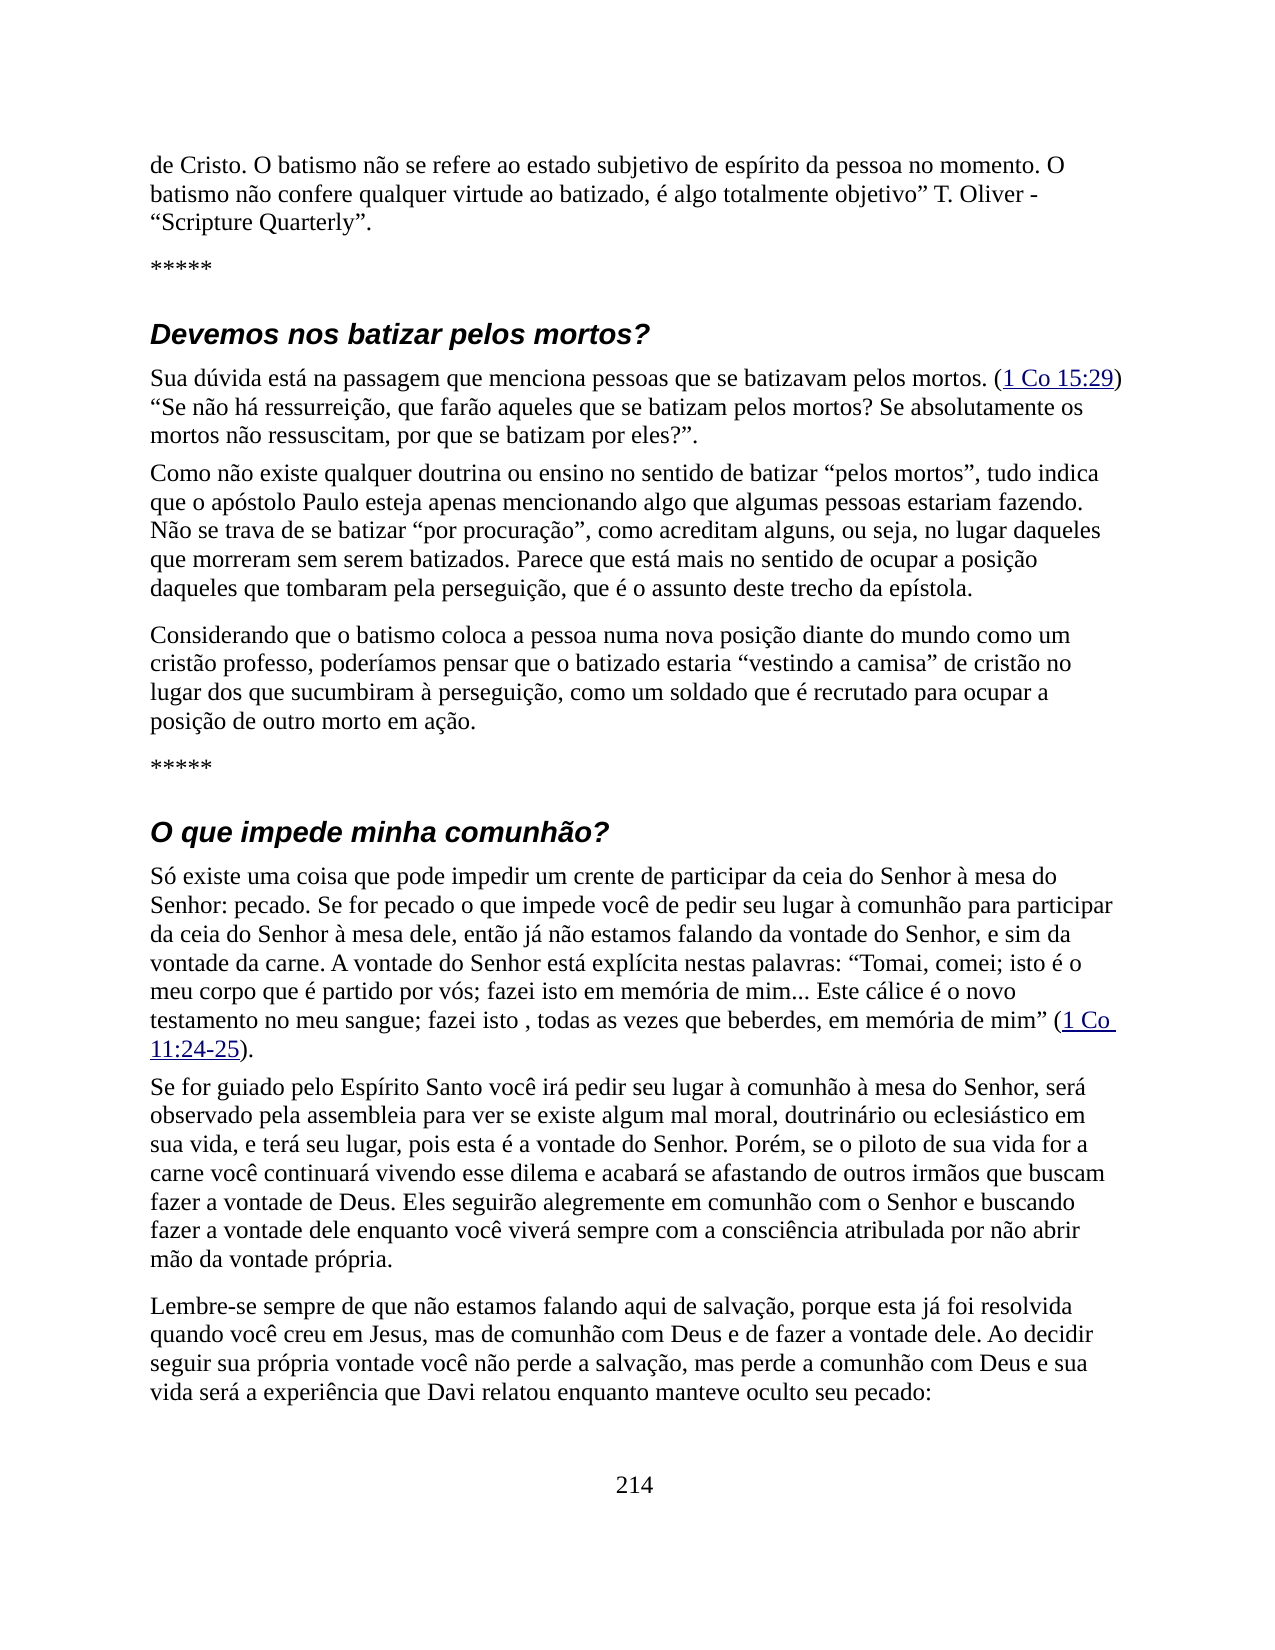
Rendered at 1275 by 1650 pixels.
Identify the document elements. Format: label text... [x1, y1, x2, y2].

text Se for guiado pelo Espírito Santo você irá pedir seu lugar à comunhão à mesa do Senhor, será observado pela assembleia para ver se existe algum mal moral, doutrinário ou eclesiástico em sua vida, e terá seu lugar, pois esta é a vontade do Senhor. Porém, se o piloto de sua vida for a carne você continuará vivendo esse dilema e acabará se afastando de outros irmãos que buscam fazer a vontade de Deus. Eles seguirão alegremente em comunhão com o Senhor e buscando fazer a vontade dele enquanto você viverá sempre com a consciência atribulada por não abrir mão da vontade própria. [150, 1072, 1125, 1273]
text Só existe uma coisa que pode impedir um crente de participar da ceia do Senhor à mesa do Senhor: pecado. Se for pecado o que impede você de pedir seu lugar à comunhão para participar da ceia do Senhor à mesa dele, então já não estamos falando da vontade do Senhor, e sim da vontade da carne. A vontade do Senhor está explícita nestas palavras: “Tomai, comei; isto é o meu corpo que é partido por vós; fazei isto em memória de mim... Este cálice é o novo testamento no meu sangue; fazei isto , todas as vezes que beberdes, em memória de mim” (1 Co 11:24-25). [150, 861, 1125, 1063]
text ***** [150, 753, 1125, 781]
text Considerando que o batismo coloca a pessoa numa nova posição diante do mundo como um cristão professo, poderíamos pensar que o batizado estaria “vestindo a camisa” de cristão no lugar dos que sucumbiram à perseguição, como um soldado que é recrutado para ocupar a posição de outro morto em ação. [150, 620, 1125, 735]
text Lembre-se sempre de que não estamos falando aqui de salvação, porque esta já foi resolvida quando você creu em Jesus, mas de comunhão com Deus e de fazer a vontade dele. Ao decidir seguir sua própria vontade você não perde a salvação, mas perde a comunhão com Deus e sua vida será a experiência que Davi relatou enquanto manteve oculto seu pecado: [150, 1291, 1125, 1406]
text de Cristo. O batismo não se refere ao estado subjetivo de espírito da pessoa no momento. O batismo não confere qualquer virtude ao batizado, é algo totalmente objetivo” T. Oliver - “Scripture Quarterly”. [150, 150, 1125, 236]
subtitle O que impede minha comunhão? [150, 815, 1125, 849]
text ***** [150, 254, 1125, 283]
subtitle Devemos nos batizar pelos mortos? [150, 317, 1125, 350]
text Como não existe qualquer doutrina ou ensino no sentido de batizar “pelos mortos”, tudo indica que o apóstolo Paulo esteja apenas mencionando algo que algumas pessoas estariam fazendo. Não se trava de se batizar “por procuração”, como acreditam alguns, ou seja, no lugar daqueles que morreram sem serem batizados. Parece que está mais no sentido de ocupar a posição daqueles que tombaram pela perseguição, que é o assunto deste trecho da epístola. [150, 458, 1125, 602]
text Sua dúvida está na passagem que menciona pessoas que se batizavam pelos mortos. (1 Co 15:29) “Se não há ressurreição, que farão aqueles que se batizam pelos mortos? Se absolutamente os mortos não ressuscitam, por que se batizam por eles?”. [150, 363, 1125, 449]
